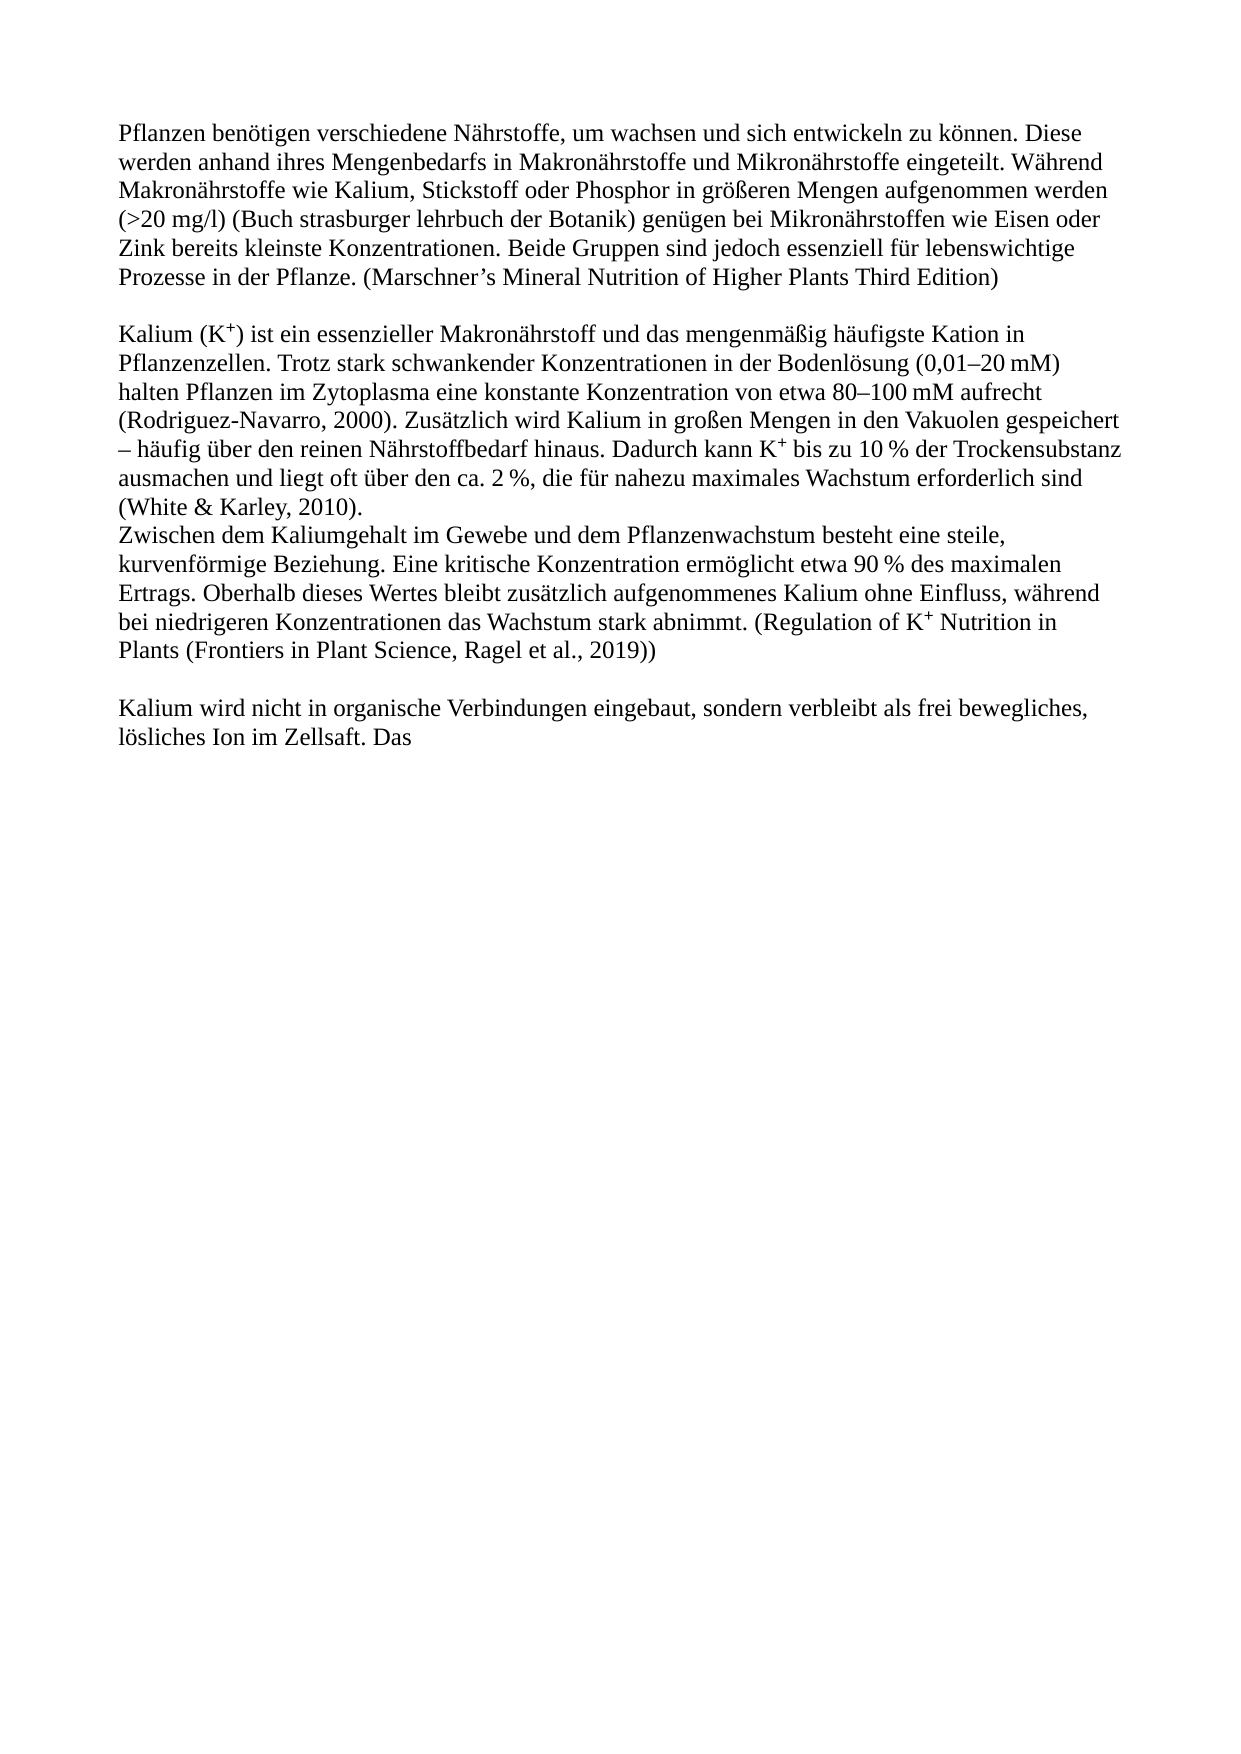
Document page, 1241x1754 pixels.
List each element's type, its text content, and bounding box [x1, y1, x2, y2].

text Kalium (K⁺) ist ein essenzieller Makronährstoff und das mengenmäßig häufigste Kation in Pflanzenzellen. Trotz stark schwankender Konzentrationen in der Bodenlösung (0,01–20 mM) halten Pflanzen im Zytoplasma eine konstante Konzentration von etwa 80–100 mM aufrecht (Rodriguez-Navarro, 2000). Zusätzlich wird Kalium in großen Mengen in den Vakuolen gespeichert – häufig über den reinen Nährstoffbedarf hinaus. Dadurch kann K⁺ bis zu 10 % der Trockensubstanz ausmachen und liegt oft über den ca. 2 %, die für nahezu maximales Wachstum erforderlich sind (White & Karley, 2010). [118, 319, 1122, 521]
text Zwischen dem Kaliumgehalt im Gewebe und dem Pflanzenwachstum besteht eine steile, kurvenförmige Beziehung. Eine kritische Konzentration ermöglicht etwa 90 % des maximalen Ertrags. Oberhalb dieses Wertes bleibt zusätzlich aufgenommenes Kalium ohne Einfluss, während bei niedrigeren Konzentrationen das Wachstum stark abnimmt. (Regulation of K⁺ Nutrition in Plants (Frontiers in Plant Science, Ragel et al., 2019)) [118, 521, 1122, 664]
text Kalium wird nicht in organische Verbindungen eingebaut, sondern verbleibt als frei bewegliches, lösliches Ion im Zellsaft. Das [118, 693, 1122, 751]
text Pflanzen benötigen verschiedene Nährstoffe, um wachsen und sich entwickeln zu können. Diese werden anhand ihres Mengenbedarfs in Makronährstoffe und Mikronährstoffe eingeteilt. Während Makronährstoffe wie Kalium, Stickstoff oder Phosphor in größeren Mengen aufgenommen werden (>20 mg/l) (Buch strasburger lehrbuch der Botanik) genügen bei Mikronährstoffen wie Eisen oder Zink bereits kleinste Konzentrationen. Beide Gruppen sind jedoch essenziell für lebenswichtige Prozesse in der Pflanze. (Marschner’s Mineral Nutrition of Higher Plants Third Edition) [118, 118, 1122, 291]
